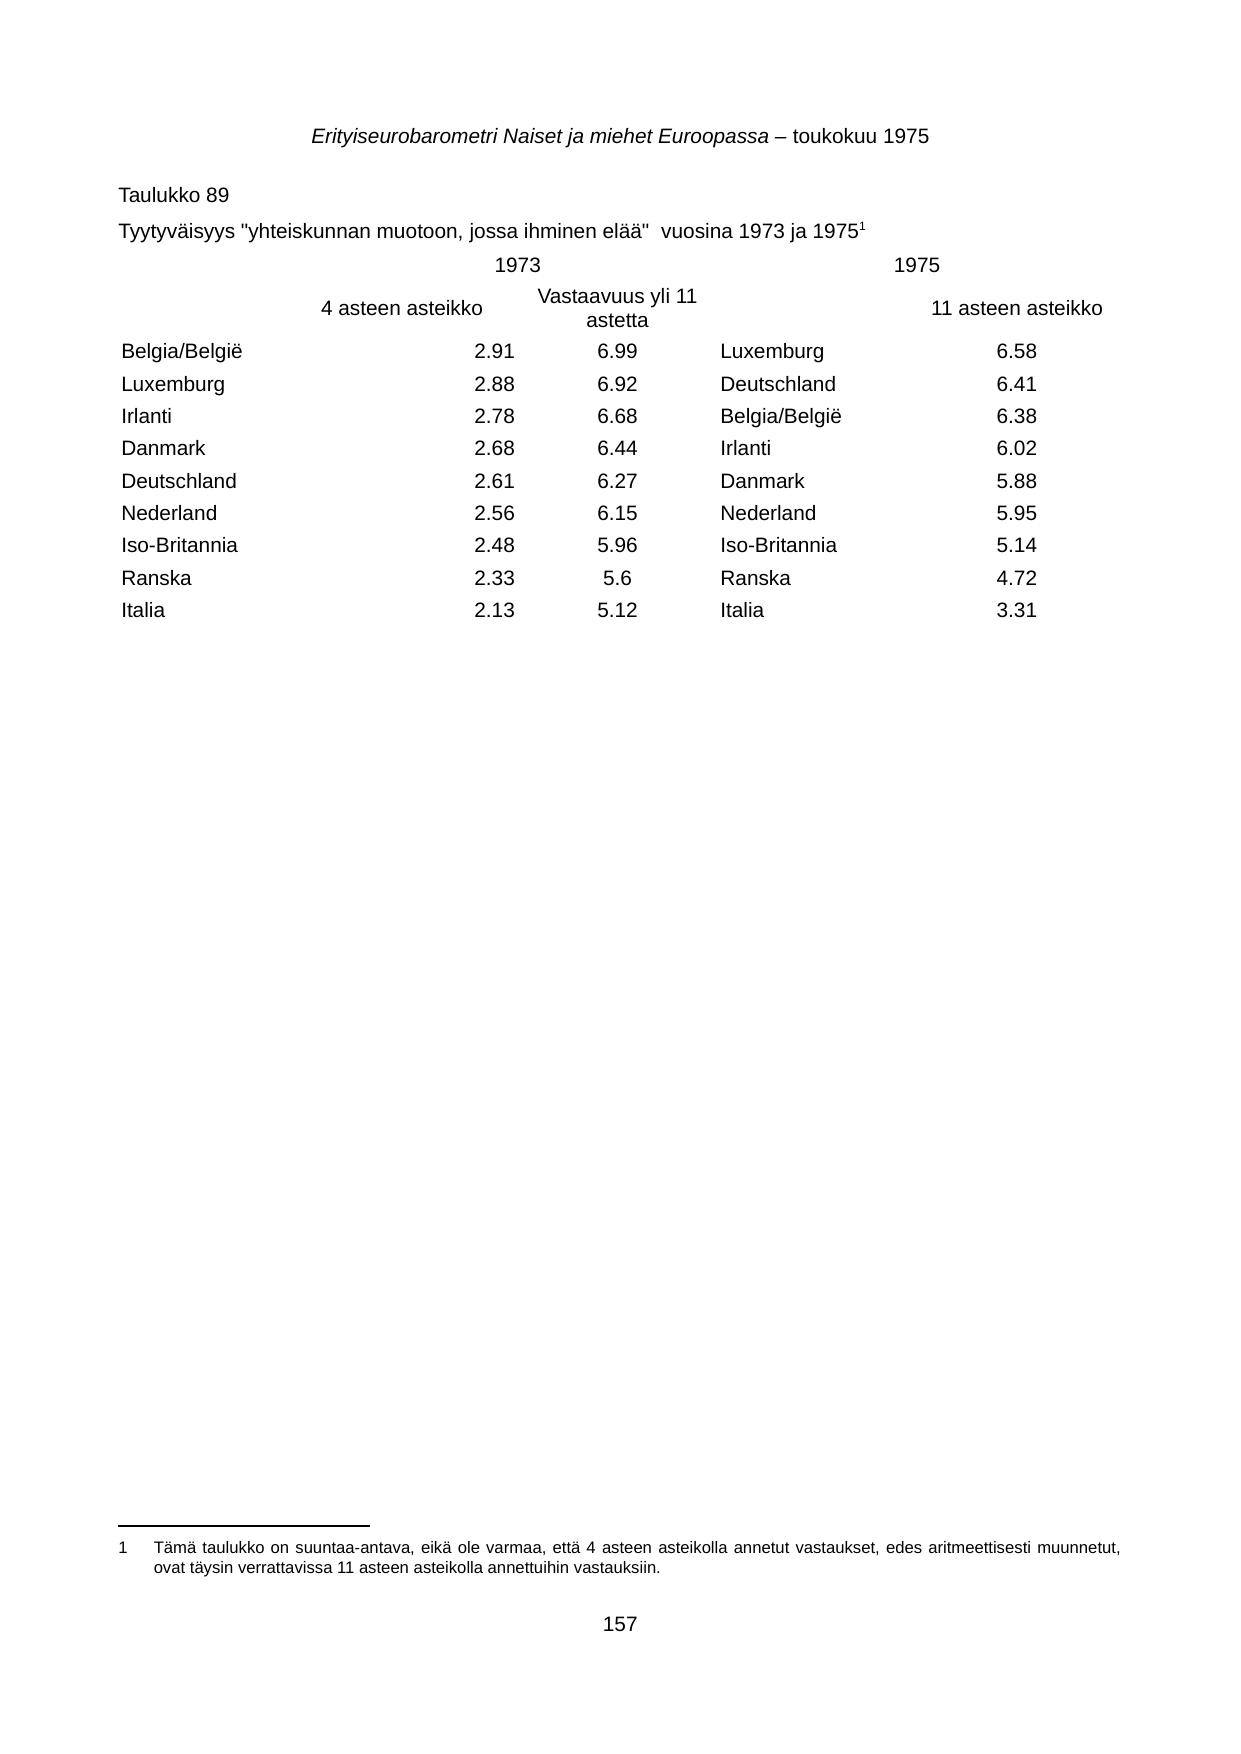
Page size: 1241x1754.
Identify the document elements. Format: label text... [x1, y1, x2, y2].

table_cell 2,13 [318, 594, 517, 626]
table_header 1973 [318, 249, 717, 281]
table_cell 3,31 [917, 594, 1117, 626]
table_header 1975 [717, 249, 1117, 281]
table_cell Italia [717, 594, 917, 626]
table_cell 11 asteen asteikko [917, 281, 1117, 335]
table_cell 6,38 [917, 400, 1117, 432]
table_cell 5,12 [518, 594, 717, 626]
table_cell 2,56 [318, 497, 517, 529]
table_cell 6,44 [518, 432, 717, 464]
text Tämä taulukko on suuntaa-antava, eikä ole varmaa, että 4 asteen asteikolla annetut vastaukset, edes aritmeettisesti muunnetut, ovat täysin verrattavissa 11 asteen asteikolla annettuihin vastauksiin. [118, 1538, 1122, 1577]
table_cell 2,61 [318, 464, 517, 497]
table_cell Vastaavuus yli 11 astetta [518, 281, 717, 335]
text Tyytyväisyys "yhteiskunnan muotoon, jossa ihminen elää" vuosina 1973 ja 1975 [118, 219, 1122, 243]
table_cell Iso-Britannia [118, 529, 318, 562]
table_cell Italia [118, 594, 318, 626]
table_cell 6,58 [917, 335, 1117, 367]
table_header [118, 249, 318, 281]
table_cell 5,88 [917, 464, 1117, 497]
text Taulukko 89 [118, 183, 1122, 207]
table_cell Danmark [118, 432, 318, 464]
table_cell 5,6 [518, 562, 717, 594]
table_cell Danmark [717, 464, 917, 497]
table_cell 2,78 [318, 400, 517, 432]
table_cell Deutschland [118, 464, 318, 497]
table_cell 6,99 [518, 335, 717, 367]
table_cell 2,88 [318, 367, 517, 399]
table_cell Belgia/België [118, 335, 318, 367]
table_cell 5,14 [917, 529, 1117, 562]
table_cell 5,96 [518, 529, 717, 562]
table_cell 4 asteen asteikko [318, 281, 517, 335]
table_cell 6,02 [917, 432, 1117, 464]
table_cell 6,15 [518, 497, 717, 529]
table_cell 6,27 [518, 464, 717, 497]
table_cell 6,68 [518, 400, 717, 432]
table_cell Luxemburg [717, 335, 917, 367]
table_cell Nederland [118, 497, 318, 529]
table_cell Nederland [717, 497, 917, 529]
table_cell 5,95 [917, 497, 1117, 529]
table_cell Deutschland [717, 367, 917, 399]
table_cell [118, 281, 318, 335]
table_cell 2,48 [318, 529, 517, 562]
table_cell Iso-Britannia [717, 529, 917, 562]
table_cell 6,92 [518, 367, 717, 399]
table_cell Irlanti [717, 432, 917, 464]
table_cell 2,68 [318, 432, 517, 464]
table_cell Luxemburg [118, 367, 318, 399]
table_cell [717, 281, 917, 335]
table_cell Belgia/België [717, 400, 917, 432]
table_cell Ranska [118, 562, 318, 594]
table_cell Irlanti [118, 400, 318, 432]
table_cell 6,41 [917, 367, 1117, 399]
table_cell 4,72 [917, 562, 1117, 594]
table_cell 2,91 [318, 335, 517, 367]
table_cell 2,33 [318, 562, 517, 594]
table_cell Ranska [717, 562, 917, 594]
